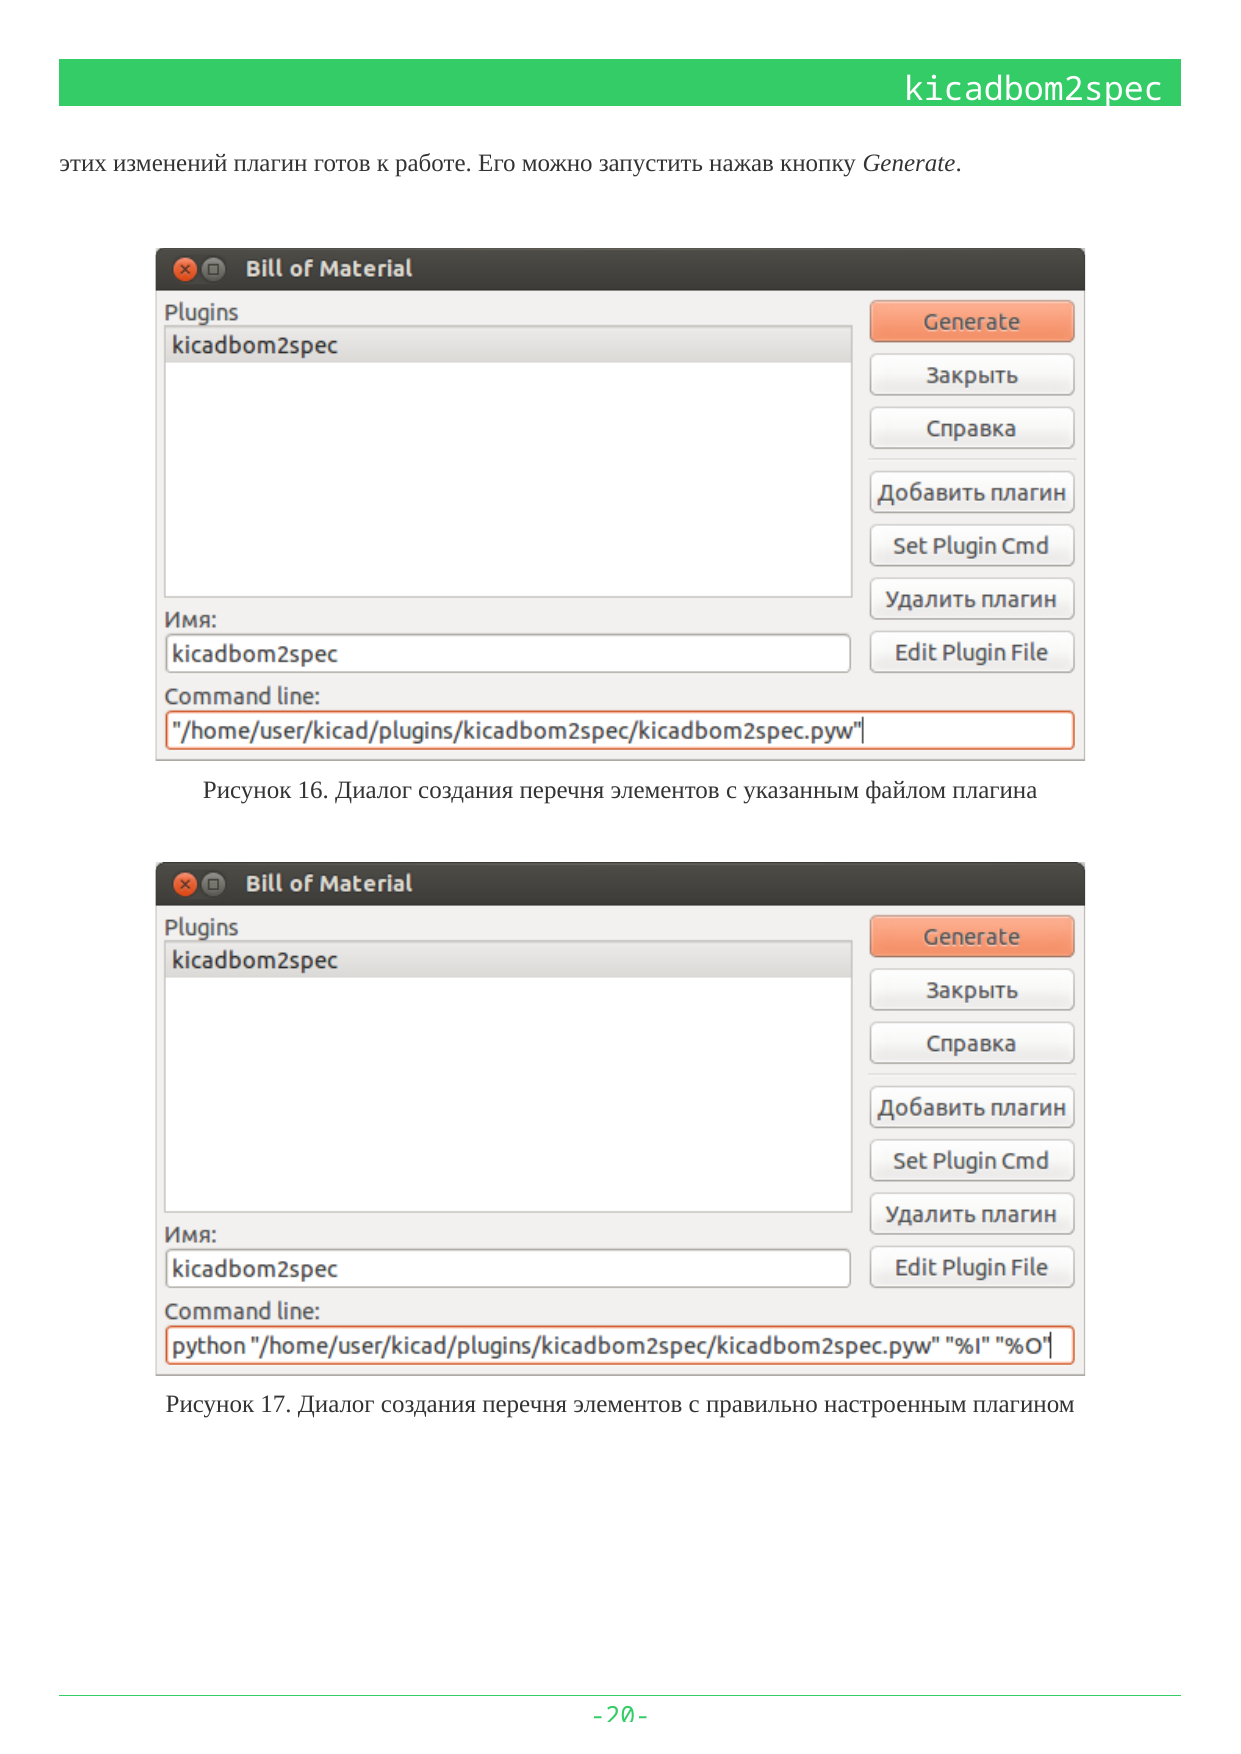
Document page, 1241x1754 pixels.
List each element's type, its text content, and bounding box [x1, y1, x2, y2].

text этих изменений плагин готов к работе. Его можно запустить нажав кнопку Generate. [59, 148, 1181, 176]
picture [155, 248, 1086, 761]
text Рисунок 17. Диалог создания перечня элементов с правильно настроенным плагином [155, 1376, 1085, 1418]
text Рисунок 16. Диалог создания перечня элементов с указанным файлом плагина [155, 761, 1085, 804]
picture [155, 862, 1086, 1376]
